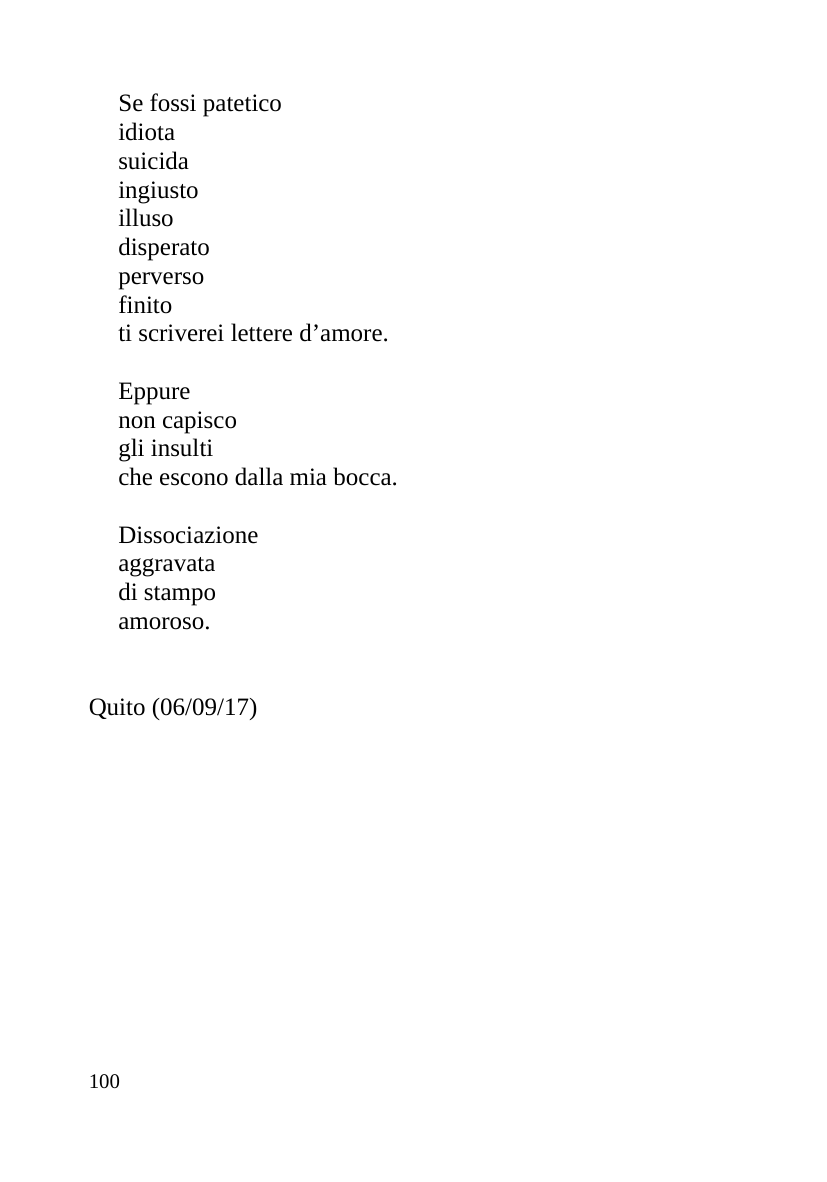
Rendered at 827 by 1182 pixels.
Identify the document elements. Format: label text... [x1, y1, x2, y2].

text ingiusto [88, 175, 738, 203]
text ti scriverei lettere d’amore. [88, 318, 738, 347]
text gli insulti [88, 433, 738, 462]
text Eppure [88, 376, 738, 405]
text perverso [88, 261, 738, 290]
text suicida [88, 146, 738, 175]
text idiota [88, 117, 738, 146]
text disperato [88, 232, 738, 261]
text non capisco [88, 405, 738, 433]
text Se fossi patetico [88, 88, 738, 117]
text amoroso. [88, 606, 738, 635]
text che escono dalla mia bocca. [88, 462, 738, 491]
text di stampo [88, 577, 738, 606]
text Quito (06/09/17) [88, 692, 738, 721]
text illuso [88, 203, 738, 232]
text aggravata [88, 548, 738, 577]
text finito [88, 290, 738, 318]
text Dissociazione [88, 520, 738, 548]
